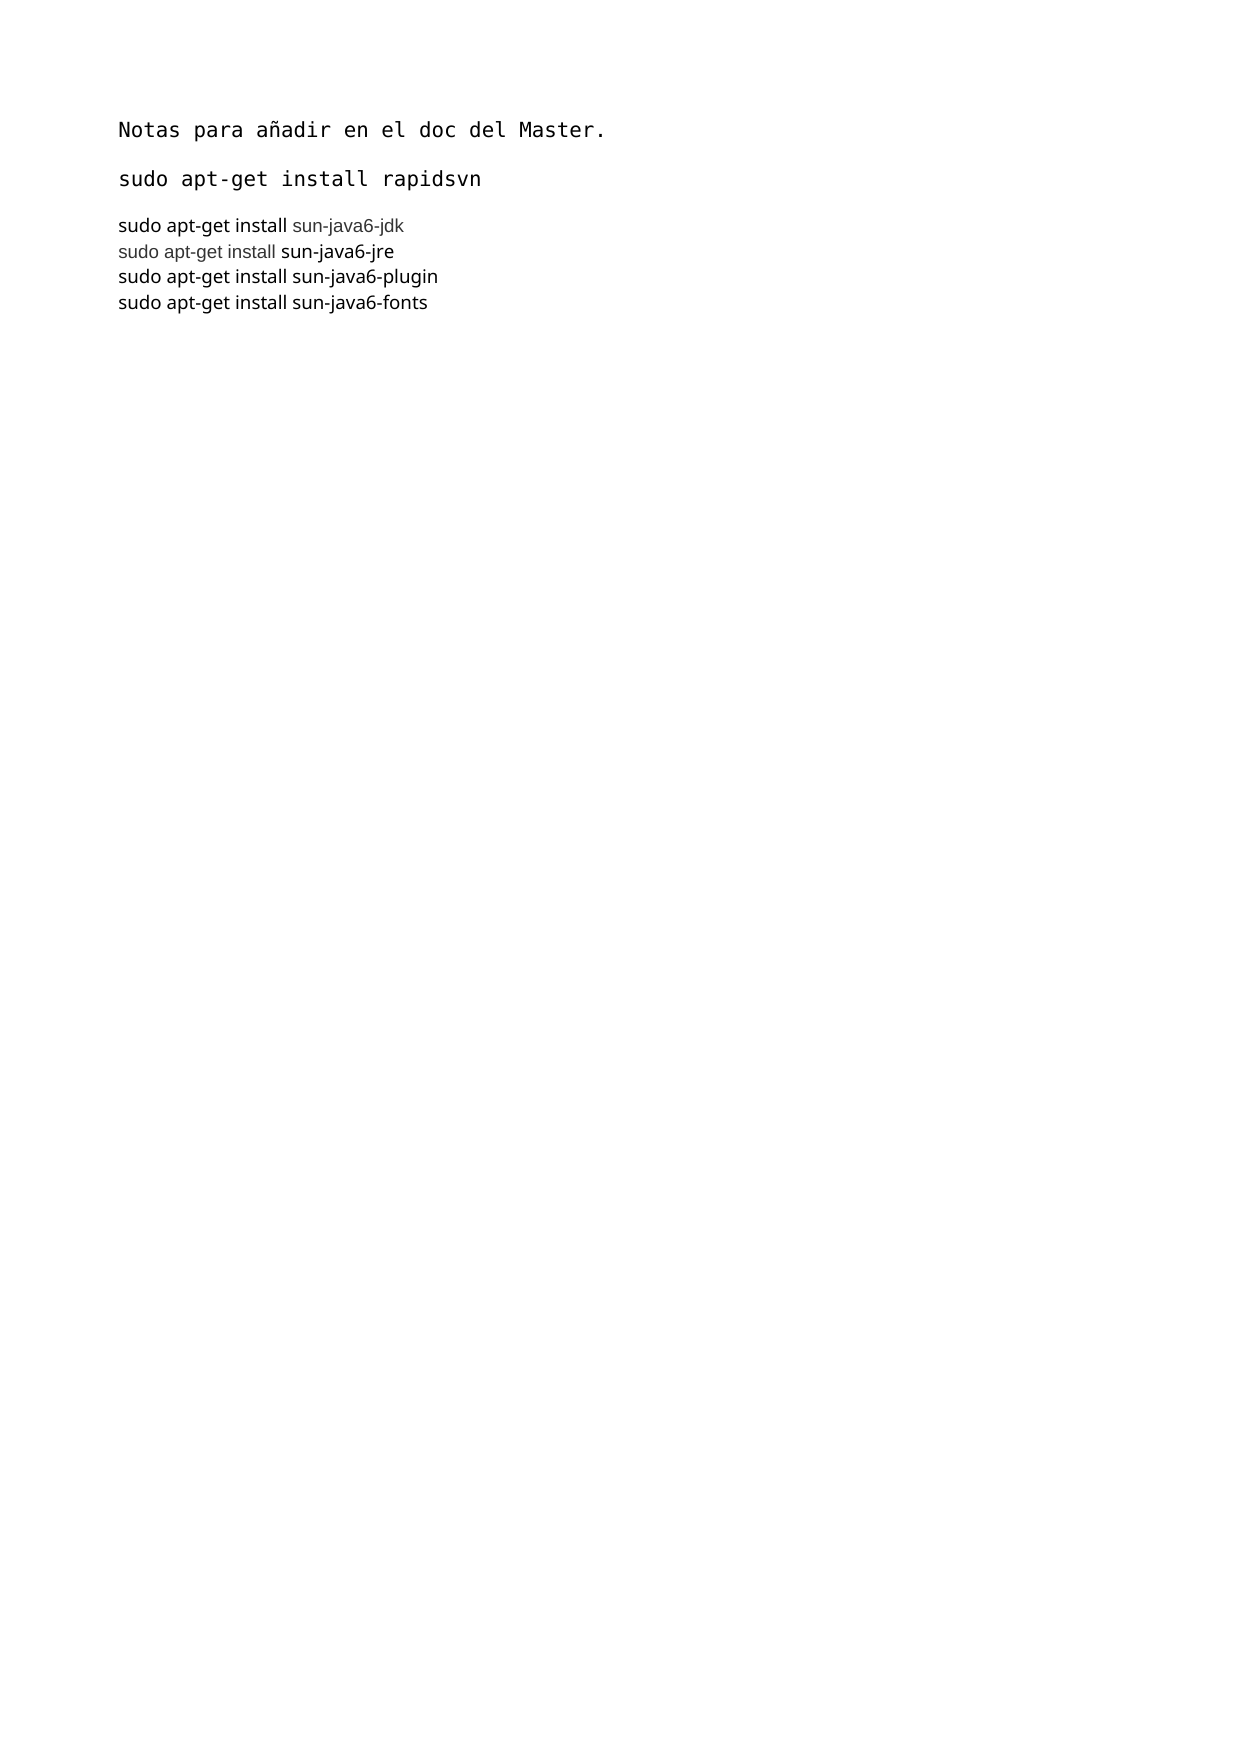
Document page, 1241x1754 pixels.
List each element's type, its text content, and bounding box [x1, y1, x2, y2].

text sudo apt-get install sun-java6-plugin [118, 263, 1122, 289]
text sudo apt-get install sun-java6-jre [118, 238, 1122, 263]
text sudo apt-get install sun-java6-jdk [118, 212, 1122, 238]
text sudo apt-get install rapidsvn [118, 167, 1122, 191]
text sudo apt-get install sun-java6-fonts [118, 289, 1122, 314]
text Notas para añadir en el doc del Master. [118, 118, 1122, 142]
